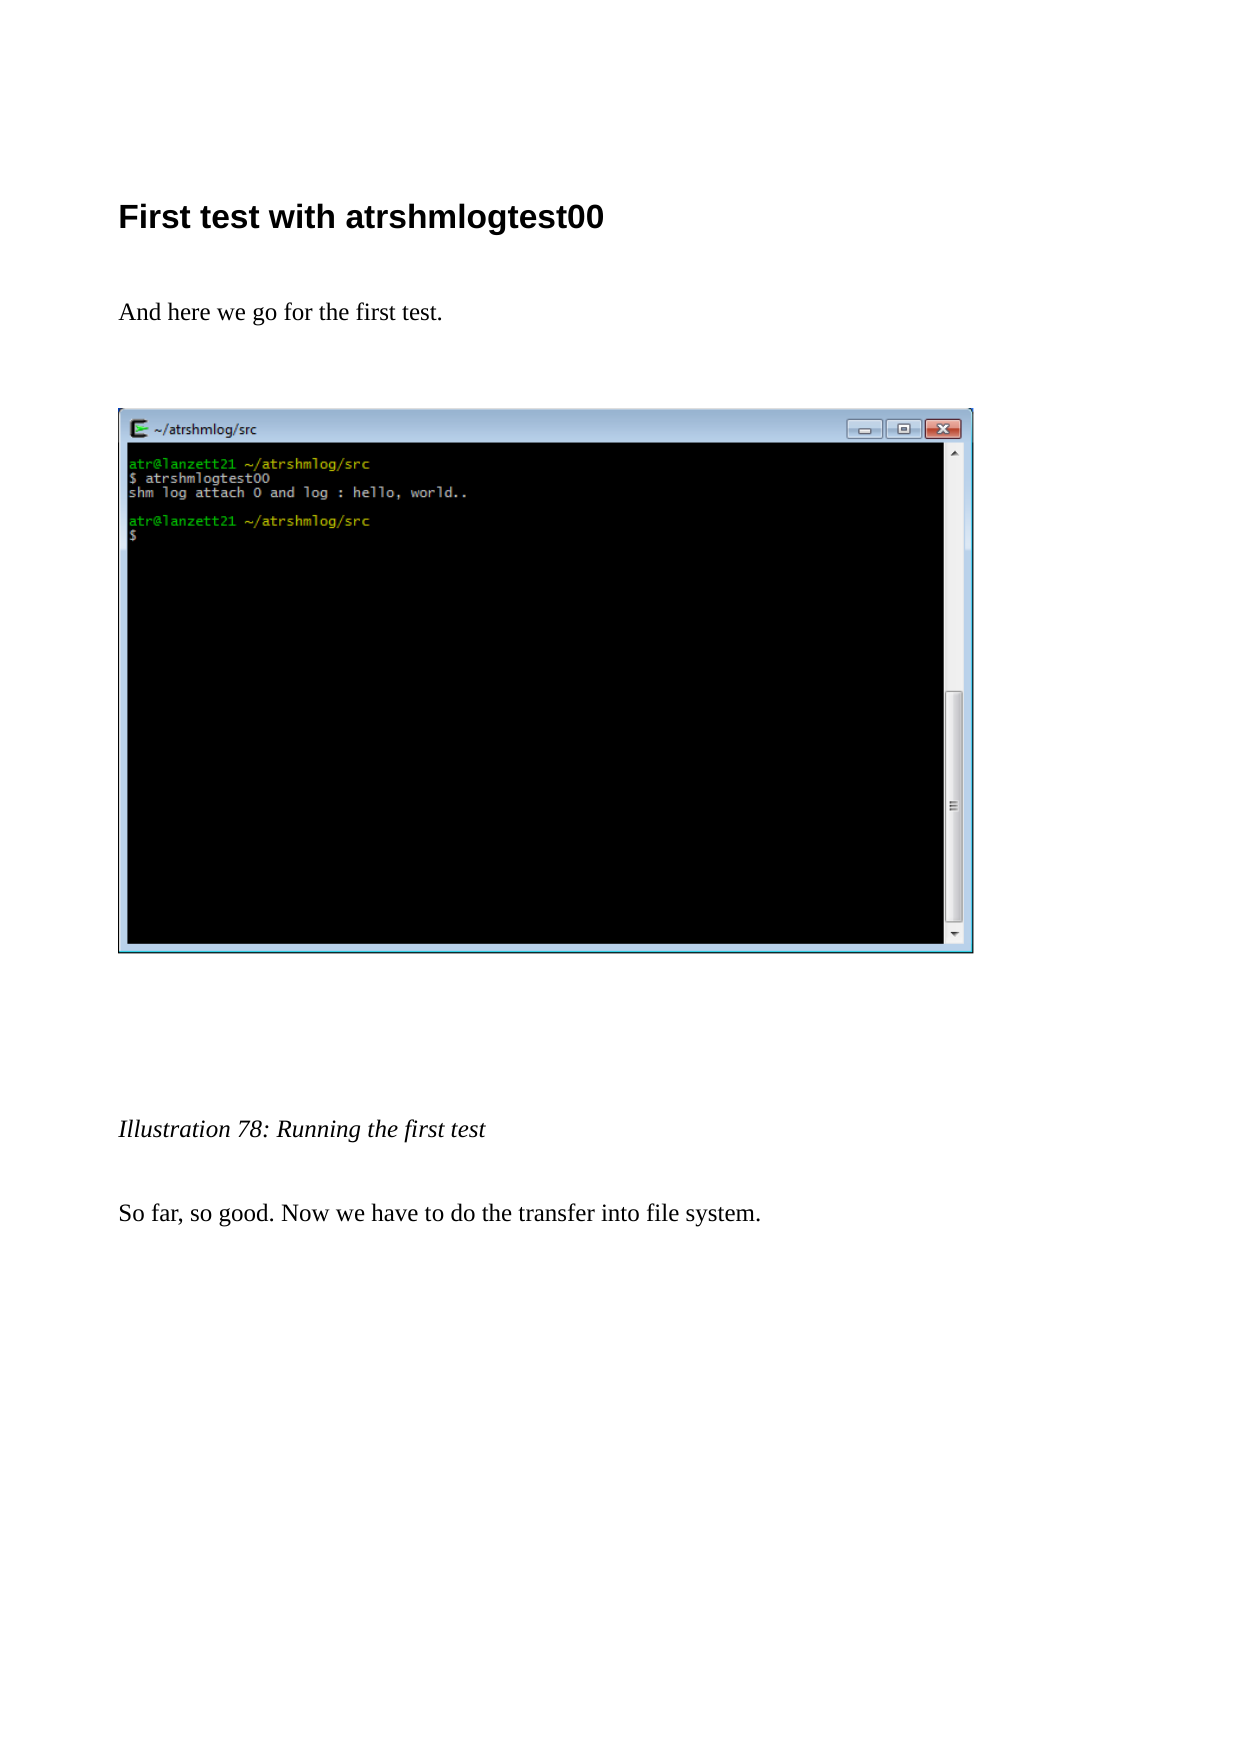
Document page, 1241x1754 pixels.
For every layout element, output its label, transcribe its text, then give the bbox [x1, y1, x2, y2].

text And here we go for the first test. [118, 297, 1122, 326]
subtitle First test with atrshmlogtest00 [118, 197, 1122, 236]
text So far, so good. Now we have to do the transfer into file system. [118, 1198, 1122, 1227]
text Illustration 78: Running the first test [118, 1115, 1122, 1143]
picture [118, 408, 1123, 1115]
